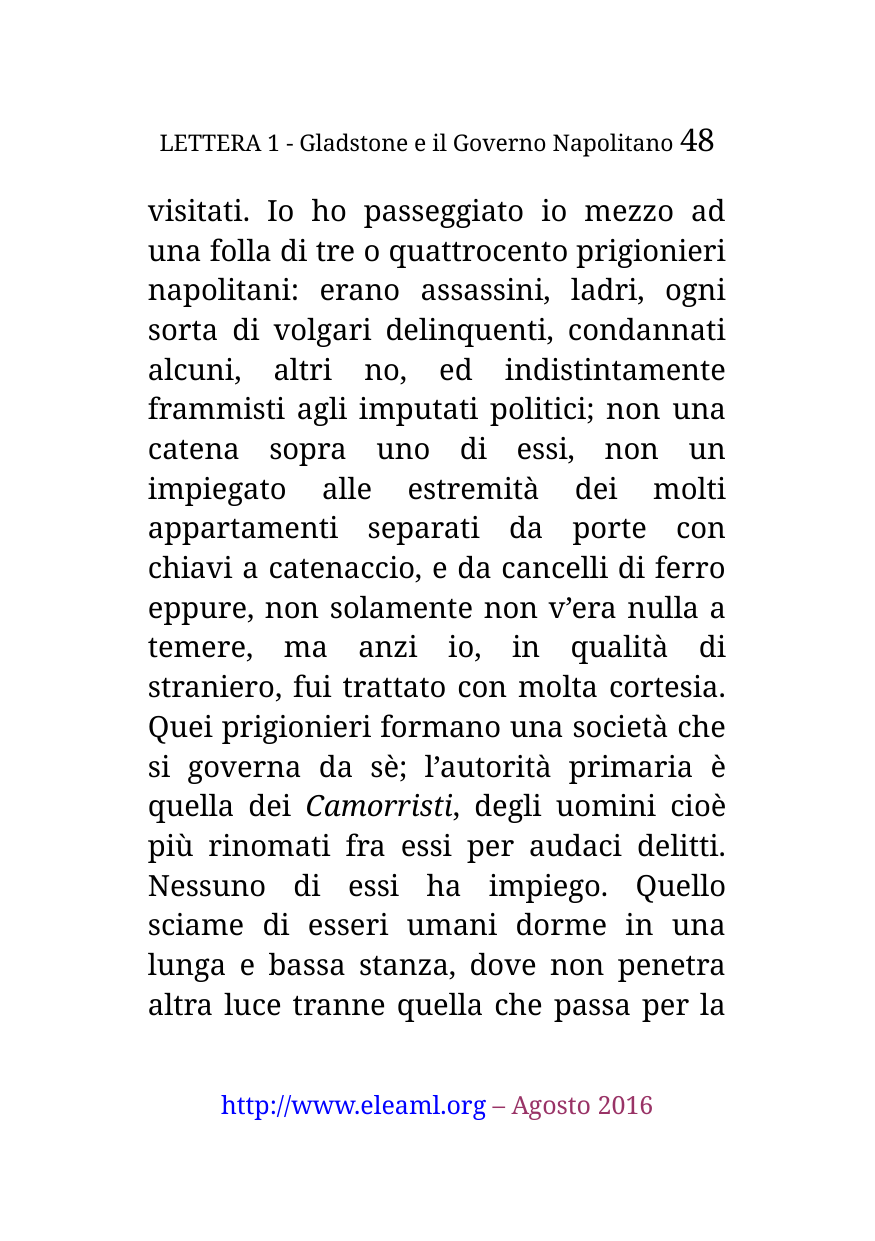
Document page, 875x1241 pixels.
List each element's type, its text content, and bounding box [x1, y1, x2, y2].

text visitati. Io ho passeggiato io mezzo ad una folla di tre o quattrocento prigionieri napolitani: erano assassini, ladri, ogni sorta di volgari delinquenti, condannati alcuni, altri no, ed indistintamente frammisti agli imputati politici; non una catena sopra uno di essi, non un impiegato alle estremità dei molti appartamenti separati da porte con chiavi a catenaccio, e da cancelli di ferro eppure, non solamente non v’era nulla a temere, ma anzi io, in qualità di straniero, fui trattato con molta cortesia. Quei prigionieri formano una società che si governa da sè; l’autorità primaria è quella dei Camorristi, degli uomini cioè più rinomati fra essi per audaci delitti. Nessuno di essi ha impiego. Quello sciame di esseri umani dorme in una lunga e bassa stanza, dove non penetra altra luce tranne quella che passa per la [148, 190, 726, 1024]
